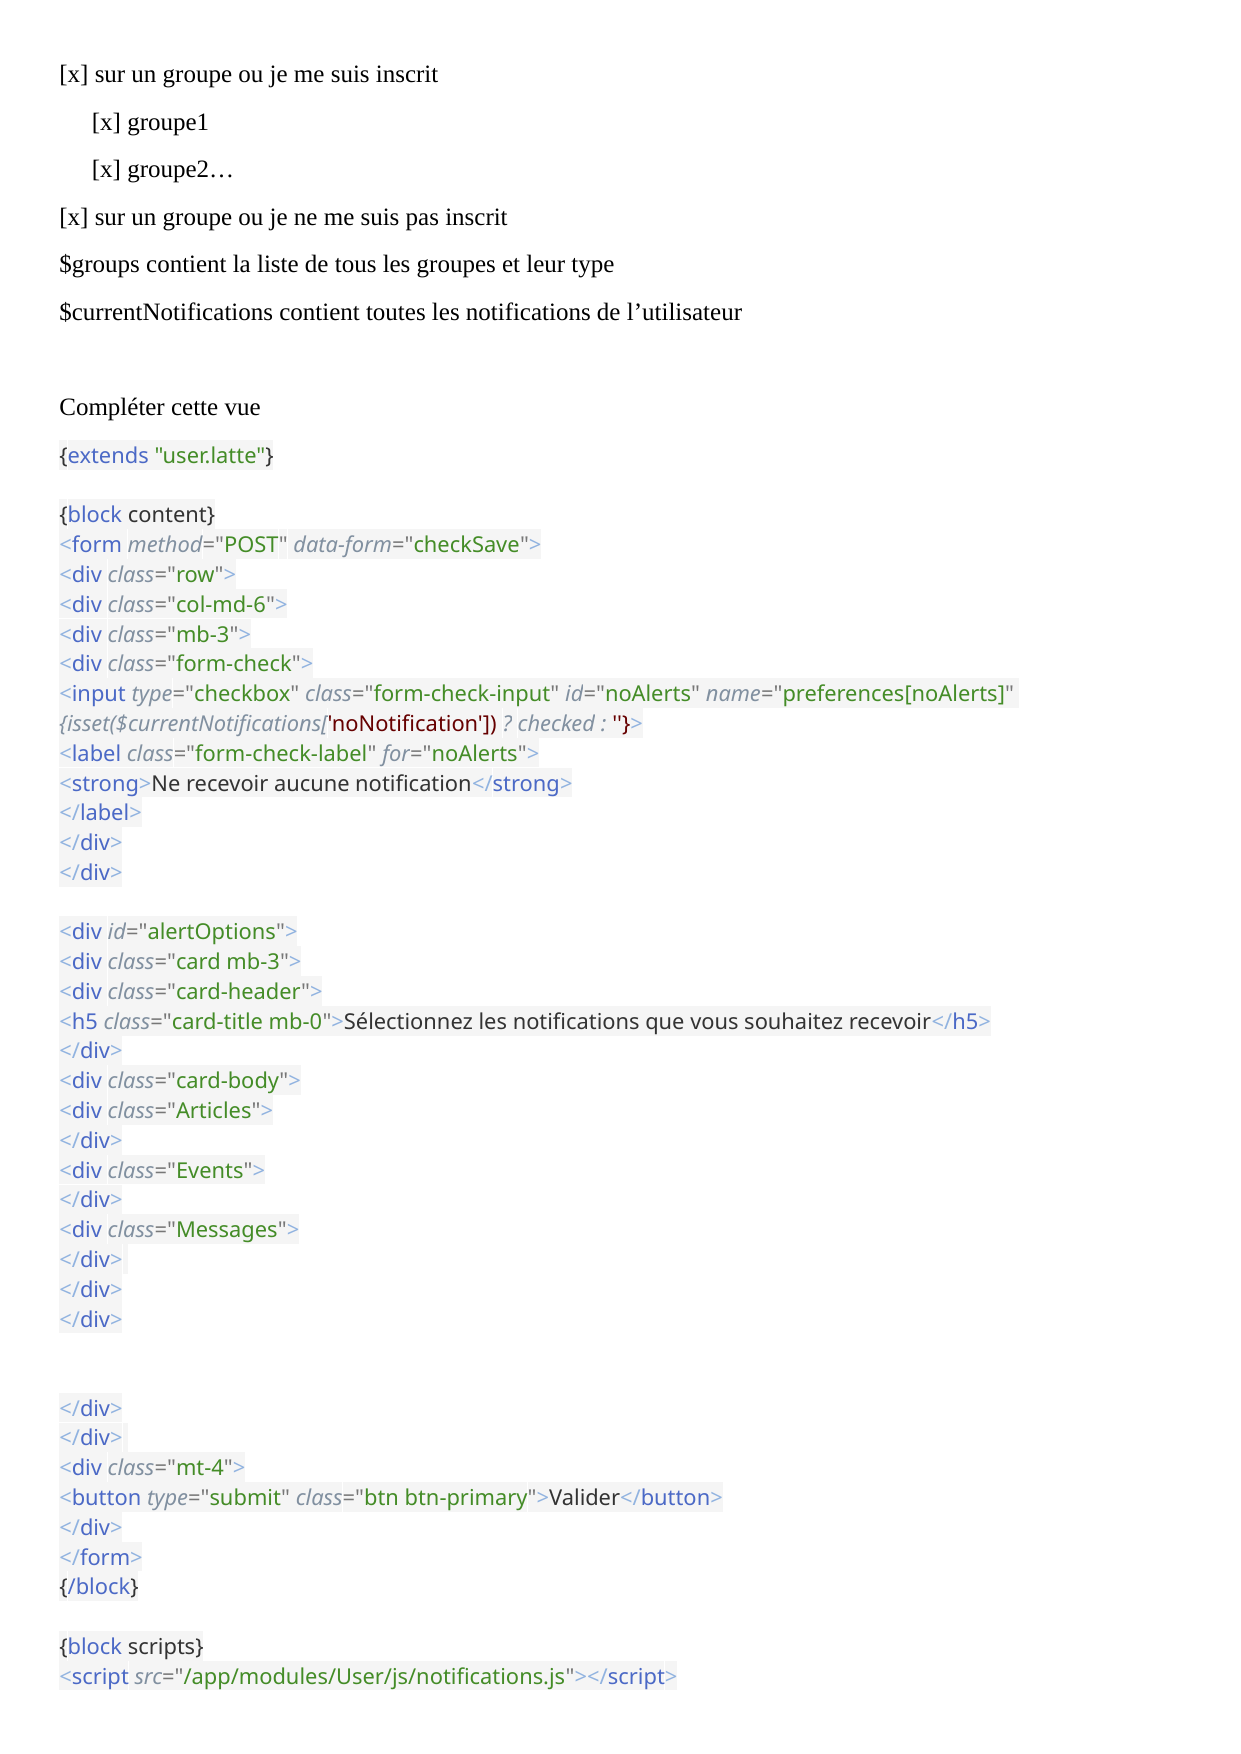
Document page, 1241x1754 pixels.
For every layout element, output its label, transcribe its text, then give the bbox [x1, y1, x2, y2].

text [x] groupe2… [59, 154, 1181, 183]
text {/block} [59, 1571, 1181, 1601]
text </div> [59, 1422, 1181, 1452]
text <strong>Ne recevoir aucune notification</strong> [59, 767, 1181, 797]
text </div> [59, 1512, 1181, 1542]
text <div class="form-check"> [59, 648, 1181, 678]
text <div class="Articles"> [59, 1095, 1181, 1125]
text <div class="card-body"> [59, 1065, 1181, 1095]
text </label> [59, 797, 1181, 827]
text [x] sur un groupe ou je ne me suis pas inscrit [59, 202, 1181, 231]
text [x] sur un groupe ou je me suis inscrit [59, 59, 1181, 88]
text </div> [59, 1274, 1181, 1304]
text {block content} [59, 499, 1181, 529]
text <button type="submit" class="btn btn-primary">Valider</button> [59, 1482, 1181, 1512]
text </div> [59, 857, 1181, 887]
text <h5 class="card-title mb-0">Sélectionnez les notifications que vous souhaitez recevoir</h5> [59, 1006, 1181, 1036]
text <div class="mt-4"> [59, 1452, 1181, 1482]
text Compléter cette vue [59, 392, 1181, 421]
text </div> [59, 1125, 1181, 1155]
text <input type="checkbox" class="form-check-input" id="noAlerts" name="preferences[noAlerts]" {isset($currentNotifications['noNotification']) ? checked : ''}> [59, 678, 1181, 738]
text </div> [59, 1036, 1181, 1065]
text <div id="alertOptions"> [59, 916, 1181, 946]
text <div class="Messages"> [59, 1214, 1181, 1244]
text {extends "user.latte"} [59, 440, 1181, 470]
text <form method="POST" data-form="checkSave"> [59, 529, 1181, 559]
text [x] groupe1 [59, 107, 1181, 135]
text <script src="/app/modules/User/js/notifications.js"></script> [59, 1661, 1181, 1690]
text $groups contient la liste de tous les groupes et leur type [59, 249, 1181, 278]
text <label class="form-check-label" for="noAlerts"> [59, 738, 1181, 767]
text <div class="card-header"> [59, 976, 1181, 1006]
text $currentNotifications contient toutes les notifications de l’utilisateur [59, 297, 1181, 326]
text </div> [59, 827, 1181, 857]
text <div class="Events"> [59, 1155, 1181, 1184]
text </div> [59, 1184, 1181, 1214]
text </div> [59, 1393, 1181, 1422]
text </form> [59, 1542, 1181, 1571]
text <div class="mb-3"> [59, 618, 1181, 648]
text <div class="row"> [59, 559, 1181, 589]
text </div> [59, 1244, 1181, 1274]
text <div class="card mb-3"> [59, 946, 1181, 976]
text </div> [59, 1304, 1181, 1333]
text <div class="col-md-6"> [59, 589, 1181, 618]
text {block scripts} [59, 1631, 1181, 1661]
